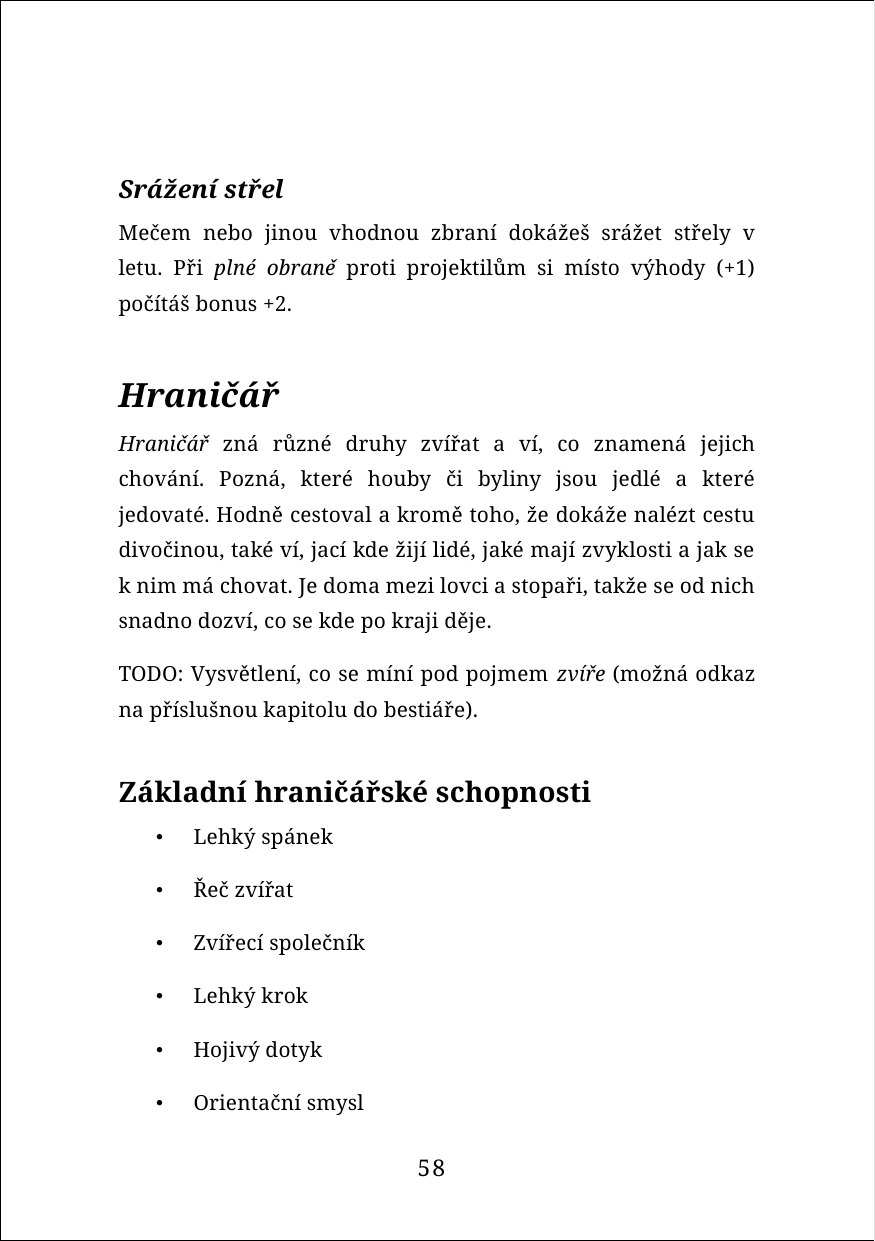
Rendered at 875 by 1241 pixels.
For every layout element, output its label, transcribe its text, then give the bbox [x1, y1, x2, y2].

list Orientační smysl [156, 1088, 756, 1117]
subtitle Srážení střel [118, 172, 756, 206]
text Hraničář zná různé druhy zvířat a ví, co znamená jejich chování. Pozná, které houby či byliny jsou jedlé a které jedovaté. Hodně cestoval a kromě toho, že dokáže nalézt cestu divočinou, také ví, jací kde žijí lidé, jaké mají zvyklosti a jak se k nim má chovat. Je doma mezi lovci a stopaři, takže se od nich snadno dozví, co se kde po kraji děje. [118, 429, 756, 635]
text Mečem nebo jinou vhodnou zbraní dokážeš srážet střely v letu. Při plné obraně proti projektilům si místo výhody (+1) počítáš bonus +2. [118, 218, 756, 317]
list Lehký spánek [156, 822, 756, 850]
list Řeč zvířat [156, 875, 756, 904]
list Zvířecí společník [156, 928, 756, 957]
subtitle Základní hraničářské schopnosti [118, 772, 756, 810]
list Hojivý dotyk [156, 1035, 756, 1063]
list Lehký krok [156, 982, 756, 1010]
text TODO: Vysvětlení, co se míní pod pojmem zvíře (možná odkaz na příslušnou kapitolu do bestiáře). [118, 659, 756, 723]
subtitle Hraničář [118, 371, 756, 417]
